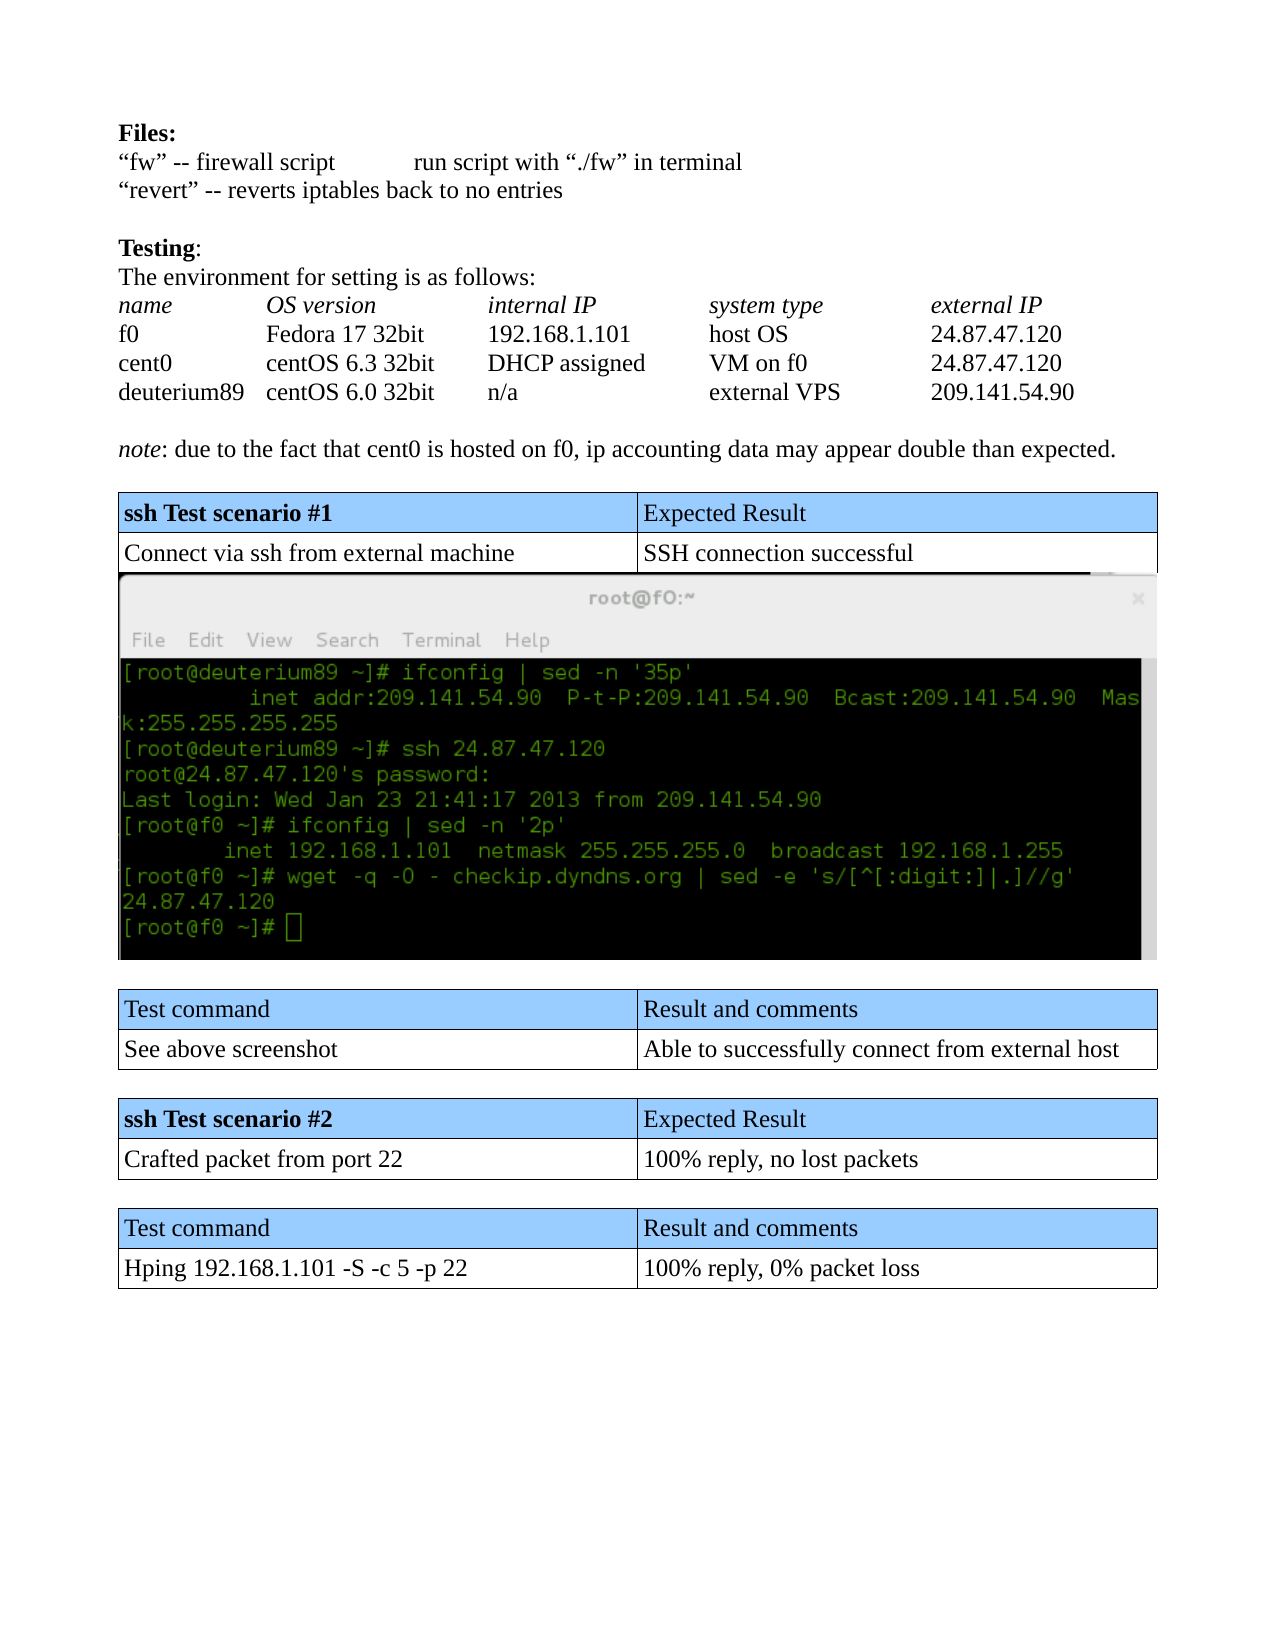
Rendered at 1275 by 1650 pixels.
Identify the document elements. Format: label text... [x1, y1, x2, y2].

text name OS version internal IP system type external IP [118, 291, 1157, 319]
text Files: [118, 118, 1157, 147]
table_cell Crafted packet from port 22 [119, 1139, 637, 1178]
table_header Test command [119, 990, 637, 1029]
table_cell SSH connection successful [638, 533, 1157, 572]
table_cell Hping 192.168.1.101 -S -c 5 -p 22 [119, 1249, 637, 1288]
table_cell See above screenshot [119, 1030, 637, 1069]
text “revert” -- reverts iptables back to no entries [118, 176, 1157, 204]
table_cell Able to successfully connect from external host [638, 1030, 1157, 1069]
table_header ssh Test scenario #2 [119, 1099, 637, 1138]
text f0 Fedora 17 32bit 192.168.1.101 host OS 24.87.47.120 [118, 319, 1157, 348]
table_header ssh Test scenario #1 [119, 493, 637, 532]
text cent0 centOS 6.3 32bit DHCP assigned VM on f0 24.87.47.120 [118, 348, 1157, 377]
text deuterium89 centOS 6.0 32bit n/a external VPS 209.141.54.90 [118, 377, 1157, 406]
table_header Expected Result [638, 493, 1157, 532]
table_header Result and comments [638, 1209, 1157, 1248]
table_cell Connect via ssh from external machine [119, 533, 637, 572]
text “fw” -- firewall script run script with “./fw” in terminal [118, 147, 1157, 176]
table_cell 100% reply, no lost packets [638, 1139, 1157, 1178]
text The environment for setting is as follows: [118, 262, 1157, 291]
table_header Test command [119, 1209, 637, 1248]
text Testing: [118, 233, 1157, 262]
table_header Expected Result [638, 1099, 1157, 1138]
text note: due to the fact that cent0 is hosted on f0, ip accounting data may appear double than expected. [118, 434, 1157, 463]
table_header Result and comments [638, 990, 1157, 1029]
picture [118, 572, 1157, 960]
table_cell 100% reply, 0% packet loss [638, 1249, 1157, 1288]
